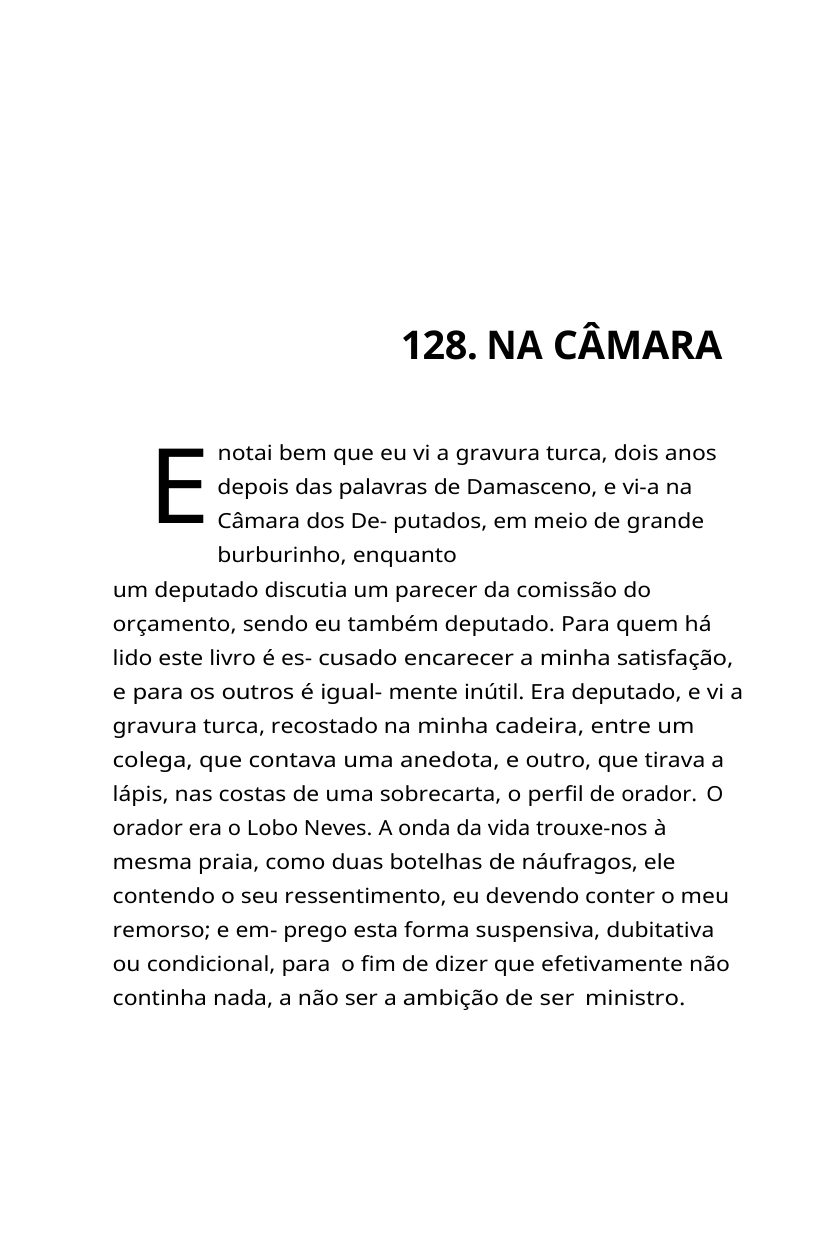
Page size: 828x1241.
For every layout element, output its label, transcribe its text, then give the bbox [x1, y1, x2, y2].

text E [149, 421, 217, 550]
text notai bem que eu vi a gravura turca, dois anos depois das palavras de Damasceno, e vi-a na Câmara dos De- putados, em meio de grande burburinho, enquanto [217, 438, 745, 569]
subtitle NA CÂMARA [401, 317, 787, 371]
text um deputado discutia um parecer da comissão do orçamento, sendo eu também deputado. Para quem há lido este livro é es- cusado encarecer a minha satisfação, e para os outros é igual- mente inútil. Era deputado, e vi a gravura turca, recostado na minha cadeira, entre um colega, que contava uma anedota, e outro, que tirava a lápis, nas costas de uma sobrecarta, o perfil de orador. O orador era o Lobo Neves. A onda da vida trouxe-nos à mesma praia, como duas botelhas de náufragos, ele contendo o seu ressentimento, eu devendo conter o meu remorso; e em- prego esta forma suspensiva, dubitativa ou condicional, para o fim de dizer que efetivamente não continha nada, a não ser a ambição de ser ministro. [112, 575, 744, 1012]
